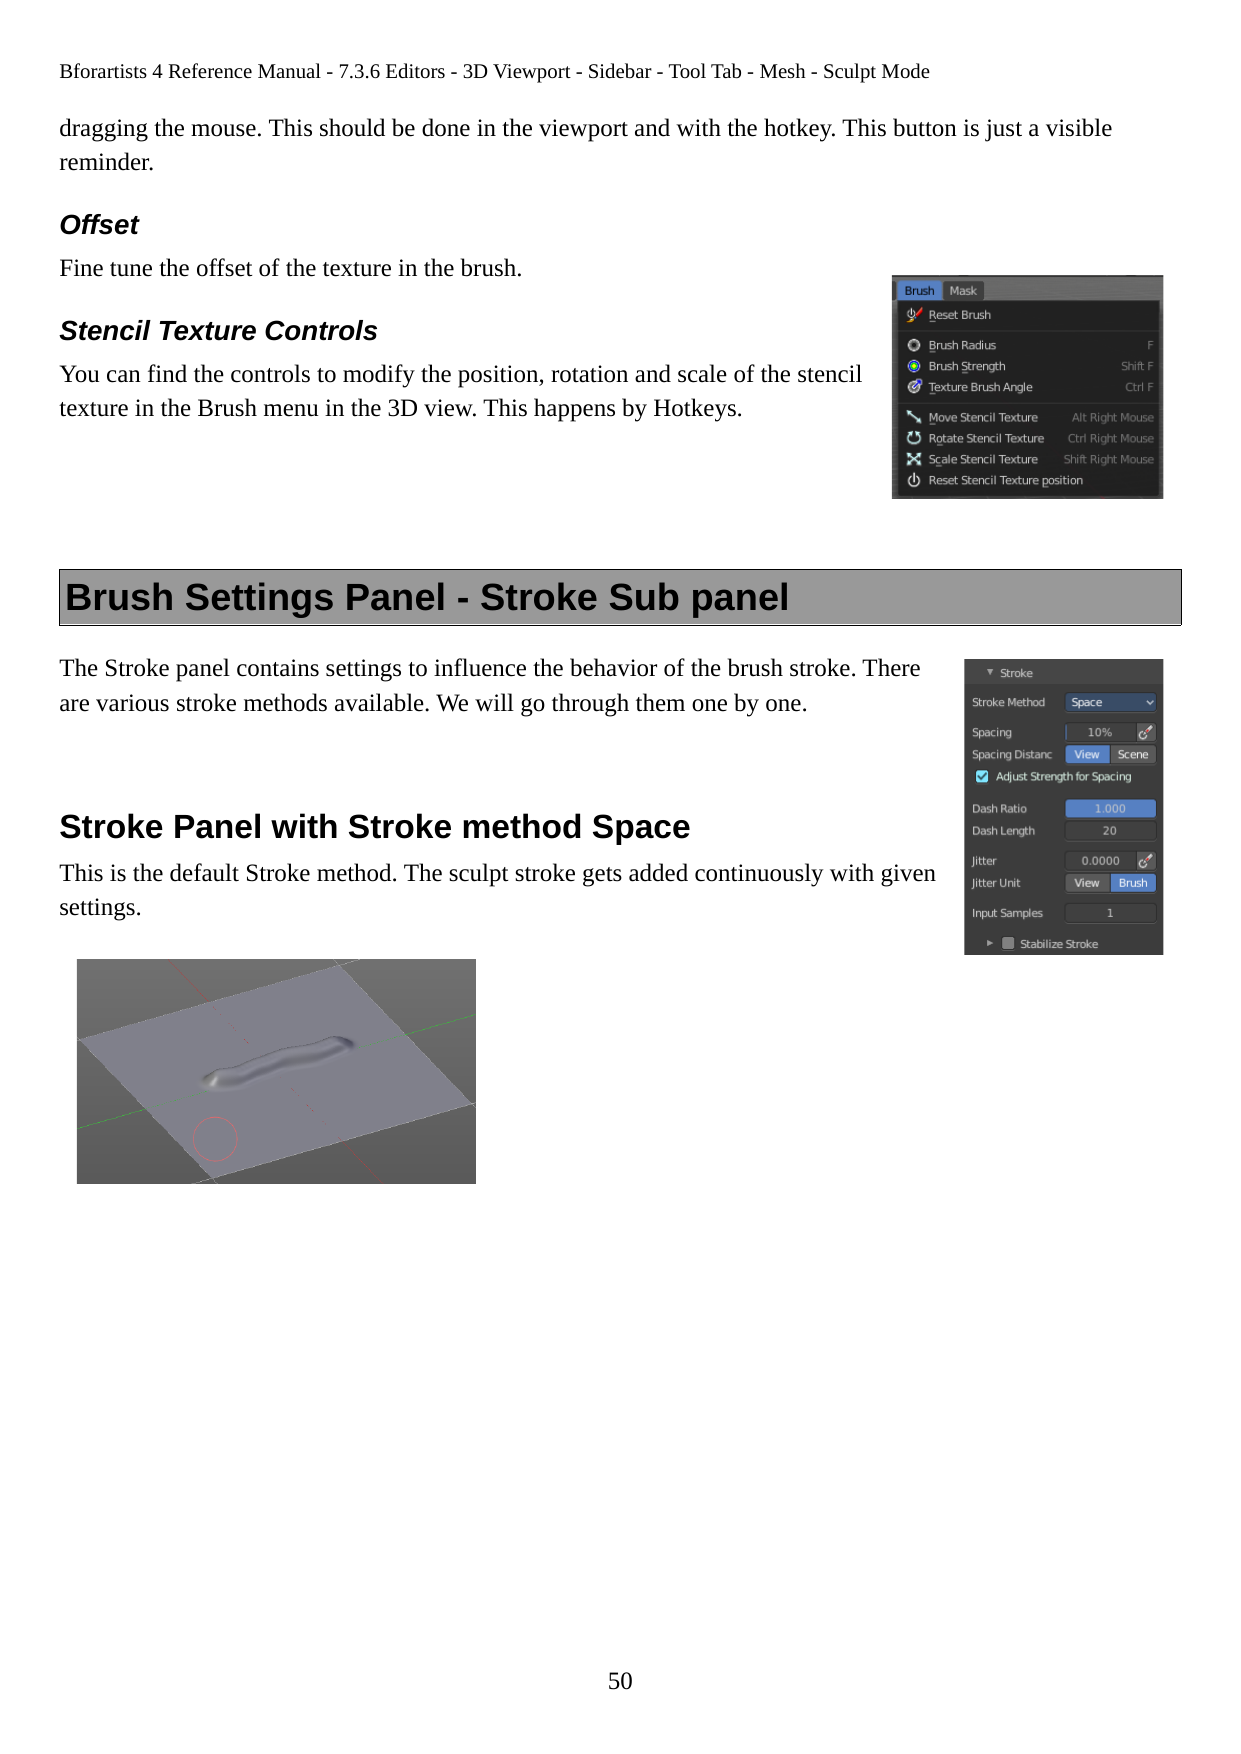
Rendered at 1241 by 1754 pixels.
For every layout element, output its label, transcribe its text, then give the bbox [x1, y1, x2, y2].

picture [76, 959, 476, 1184]
picture [891, 275, 1164, 499]
text dragging the mouse. This should be done in the viewport and with the hotkey. This button is just a visible reminder. [59, 113, 1181, 176]
subtitle Stroke Panel with Stroke method Space [59, 807, 964, 846]
subtitle Offset [59, 209, 1181, 241]
text The Stroke panel contains settings to influence the behavior of the brush stroke. There are various stroke methods available. We will go through them one by one. [59, 653, 1181, 717]
picture [964, 659, 1164, 955]
subtitle [1164, 314, 1181, 346]
text This is the default Stroke method. The sculpt stroke gets added continuously with given settings. [59, 858, 964, 921]
text Fine tune the offset of the texture in the brush. [59, 253, 1181, 282]
text You can find the controls to modify the position, rotation and scale of the stencil texture in the Brush menu in the 3D view. This happens by Hotkeys. [59, 359, 891, 422]
table_header Brush Settings Panel - Stroke Sub panel [60, 570, 1181, 624]
subtitle Stencil Texture Controls [59, 314, 891, 346]
